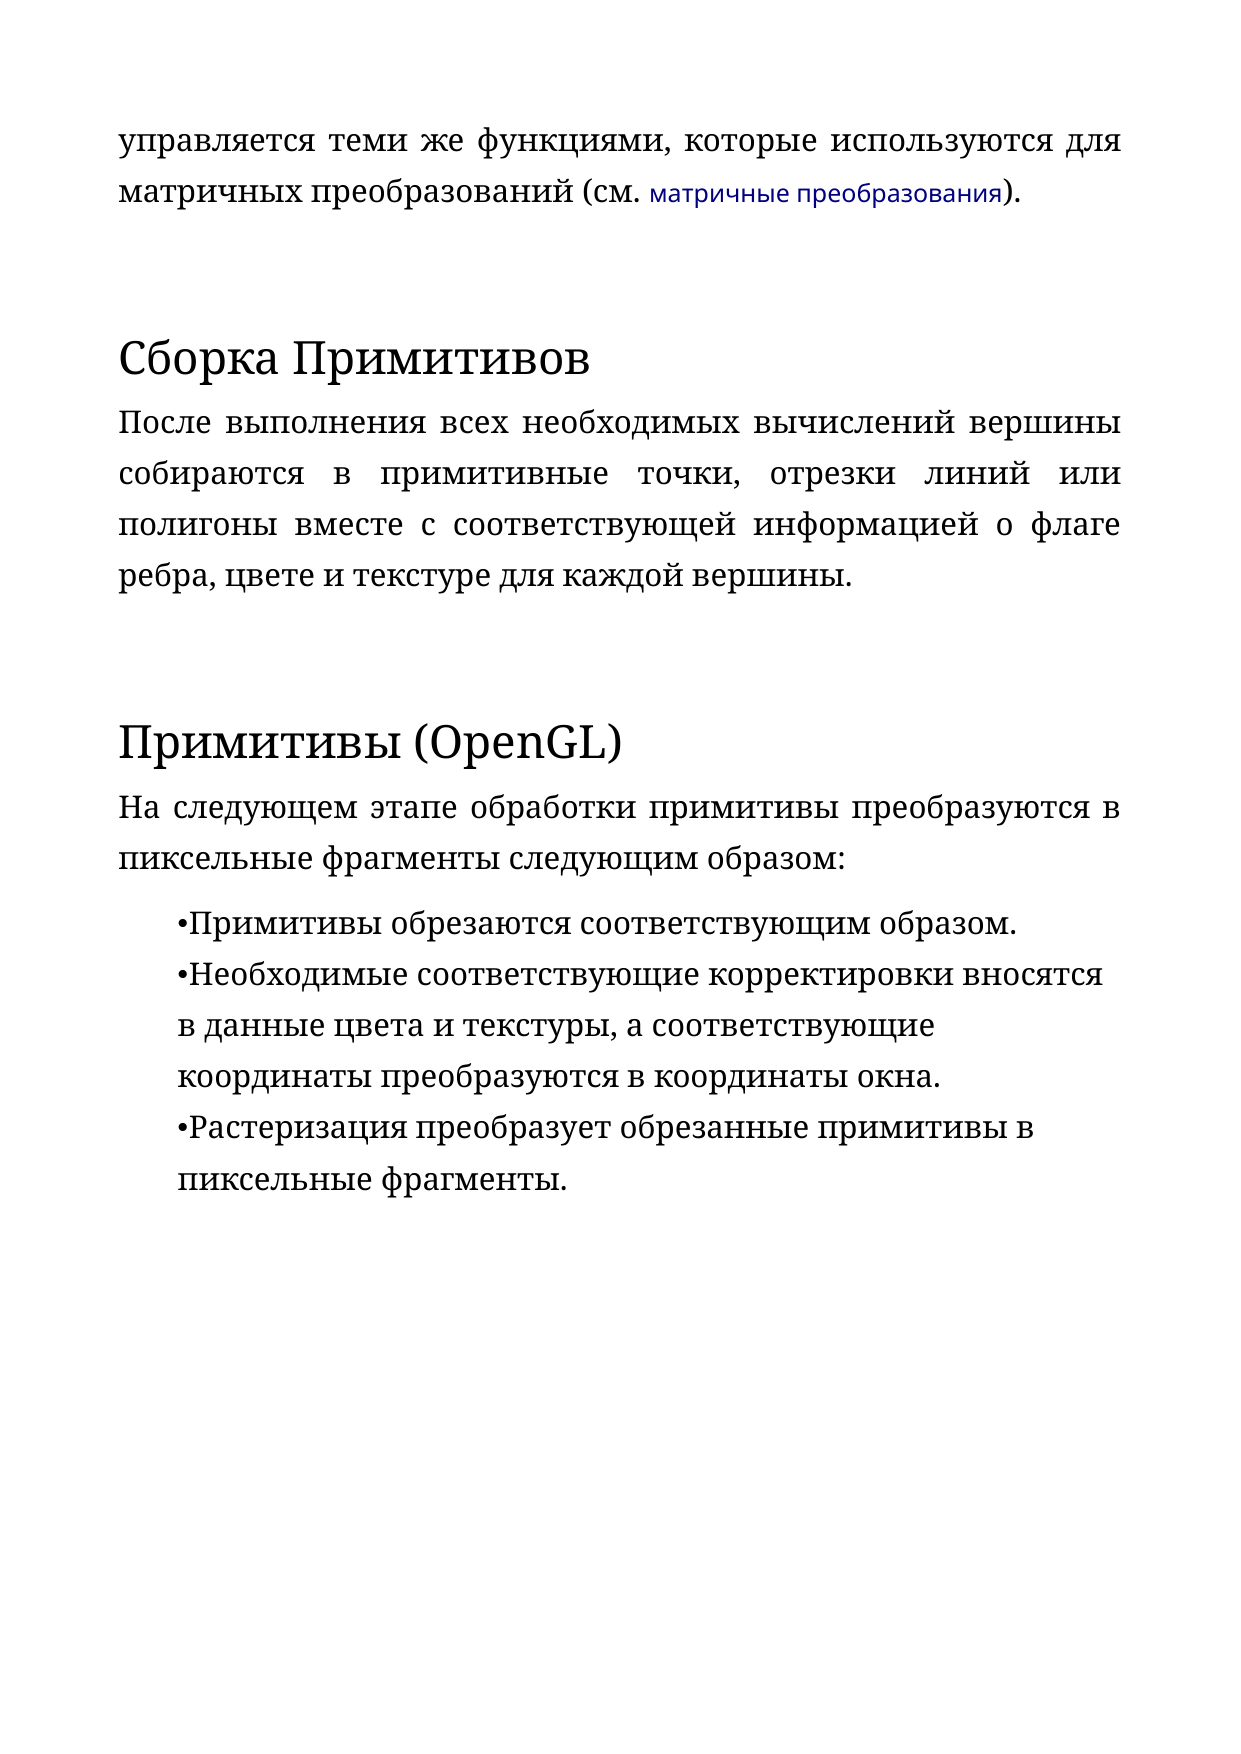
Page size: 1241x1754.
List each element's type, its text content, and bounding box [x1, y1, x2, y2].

text После выполнения всех необходимых вычислений вершины собираются в примитивные точки, отрезки линий или полигоны вместе с соответствующей информацией о флаге ребра, цвете и текстуре для каждой вершины. [118, 400, 1122, 596]
list Примитивы обрезаются соответствующим образом. [118, 901, 1122, 944]
subtitle Примитивы (OpenGL) [118, 710, 1122, 772]
list Необходимые соответствующие корректировки вносятся в данные цвета и текстуры, а соответствующие координаты преобразуются в координаты окна. [118, 952, 1122, 1097]
subtitle Сборка Примитивов [118, 325, 1122, 388]
text На следующем этапе обработки примитивы преобразуются в пиксельные фрагменты следующим образом: [118, 784, 1122, 878]
list Растеризация преобразует обрезанные примитивы в пиксельные фрагменты. [118, 1105, 1122, 1199]
text управляется теми же функциями, которые используются для матричных преобразований (см. матричные преобразования). [118, 118, 1122, 212]
